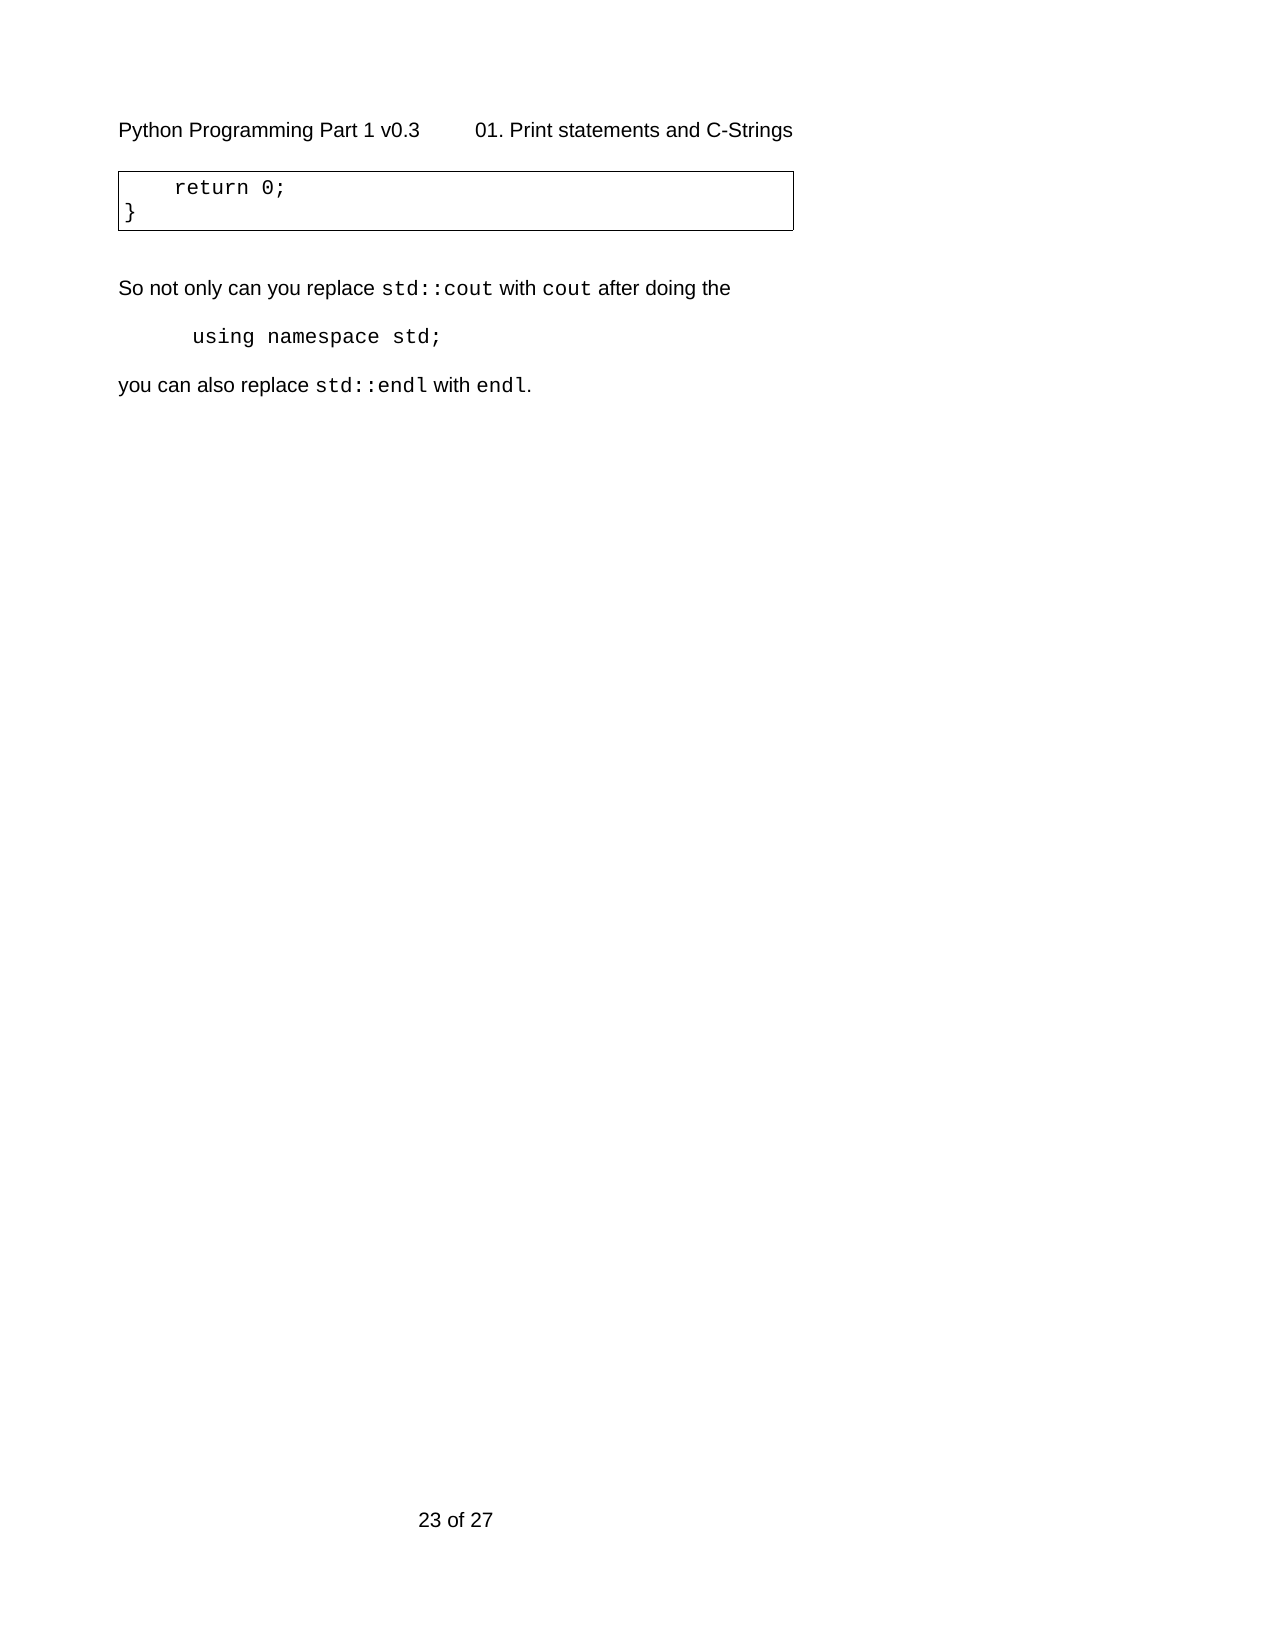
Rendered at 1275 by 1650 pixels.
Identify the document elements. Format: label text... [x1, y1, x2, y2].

table_header return 0; } [119, 172, 793, 230]
text using namespace std; [118, 325, 793, 350]
text So not only can you replace std::cout with cout after doing the [118, 277, 793, 302]
text you can also replace std::endl with endl. [118, 373, 793, 398]
